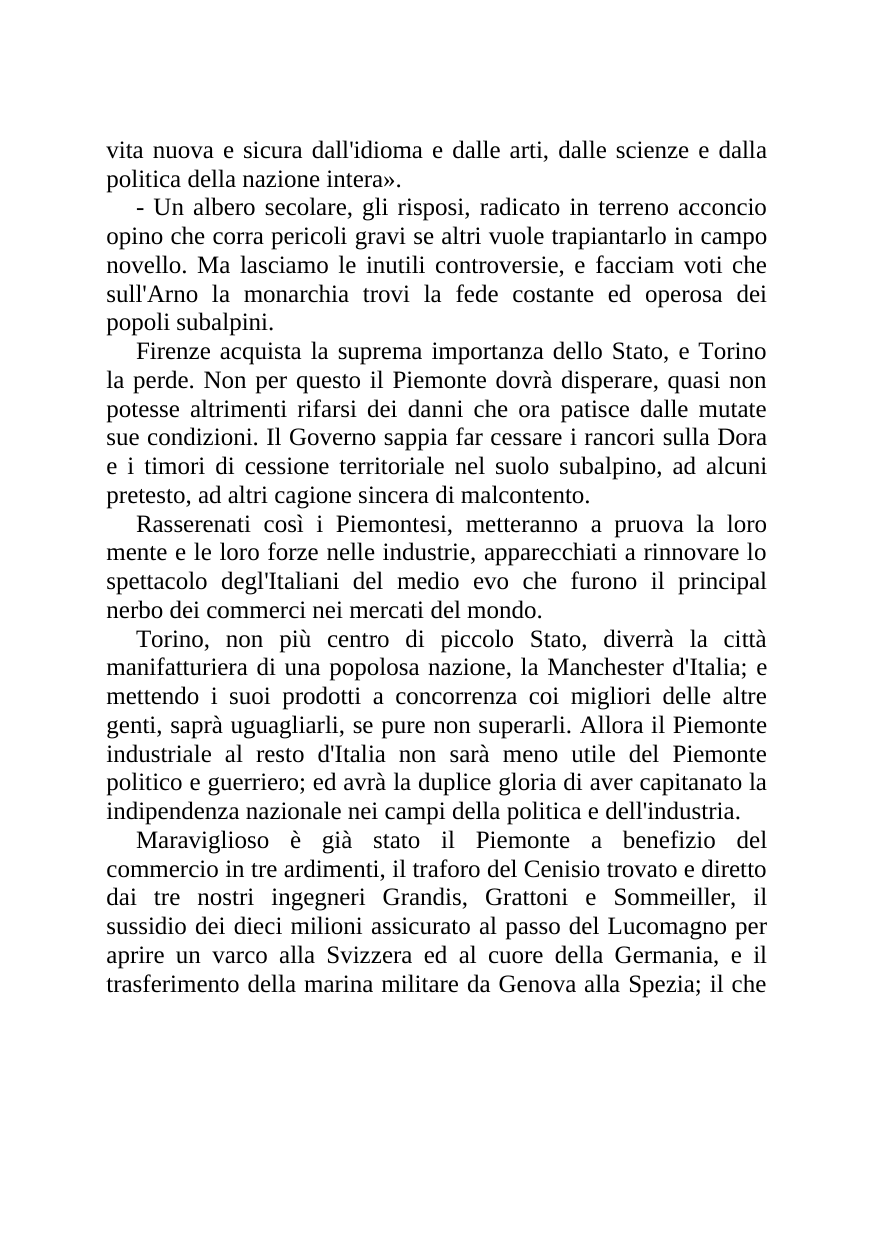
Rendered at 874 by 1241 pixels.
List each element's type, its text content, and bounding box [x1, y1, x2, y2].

text Torino, non più centro di piccolo Stato, diverrà la città manifatturiera di una popolosa nazione, la Manchester d'Italia; e mettendo i suoi prodotti a concorrenza coi migliori delle altre genti, saprà uguagliarli, se pure non superarli. Allora il Piemonte industriale al resto d'Italia non sarà meno utile del Piemonte politico e guerriero; ed avrà la duplice gloria di aver capitanato la indipendenza nazionale nei campi della politica e dell'industria. [106, 624, 768, 825]
text - Un albero secolare, gli risposi, radicato in terreno acconcio opino che corra pericoli gravi se altri vuole trapiantarlo in campo novello. Ma lasciamo le inutili controversie, e facciam voti che sull'Arno la monarchia trovi la fede costante ed operosa dei popoli subalpini. [106, 192, 768, 336]
text vita nuova e sicura dall'idioma e dalle arti, dalle scienze e dalla politica della nazione intera». [106, 135, 768, 192]
text Maraviglioso è già stato il Piemonte a benefizio del commercio in tre ardimenti, il traforo del Cenisio trovato e diretto dai tre nostri ingegneri Grandis, Grattoni e Sommeiller, il sussidio dei dieci milioni assicurato al passo del Lucomagno per aprire un varco alla Svizzera ed al cuore della Germania, e il trasferimento della marina militare da Genova alla Spezia; il che [106, 825, 768, 997]
text Firenze acquista la suprema importanza dello Stato, e Torino la perde. Non per questo il Piemonte dovrà disperare, quasi non potesse altrimenti rifarsi dei danni che ora patisce dalle mutate sue condizioni. Il Governo sappia far cessare i rancori sulla Dora e i timori di cessione territoriale nel suolo subalpino, ad alcuni pretesto, ad altri cagione sincera di malcontento. [106, 336, 768, 509]
text Rasserenati così i Piemontesi, metteranno a pruova la loro mente e le loro forze nelle industrie, apparecchiati a rinnovare lo spettacolo degl'Italiani del medio evo che furono il principal nerbo dei commerci nei mercati del mondo. [106, 509, 768, 624]
